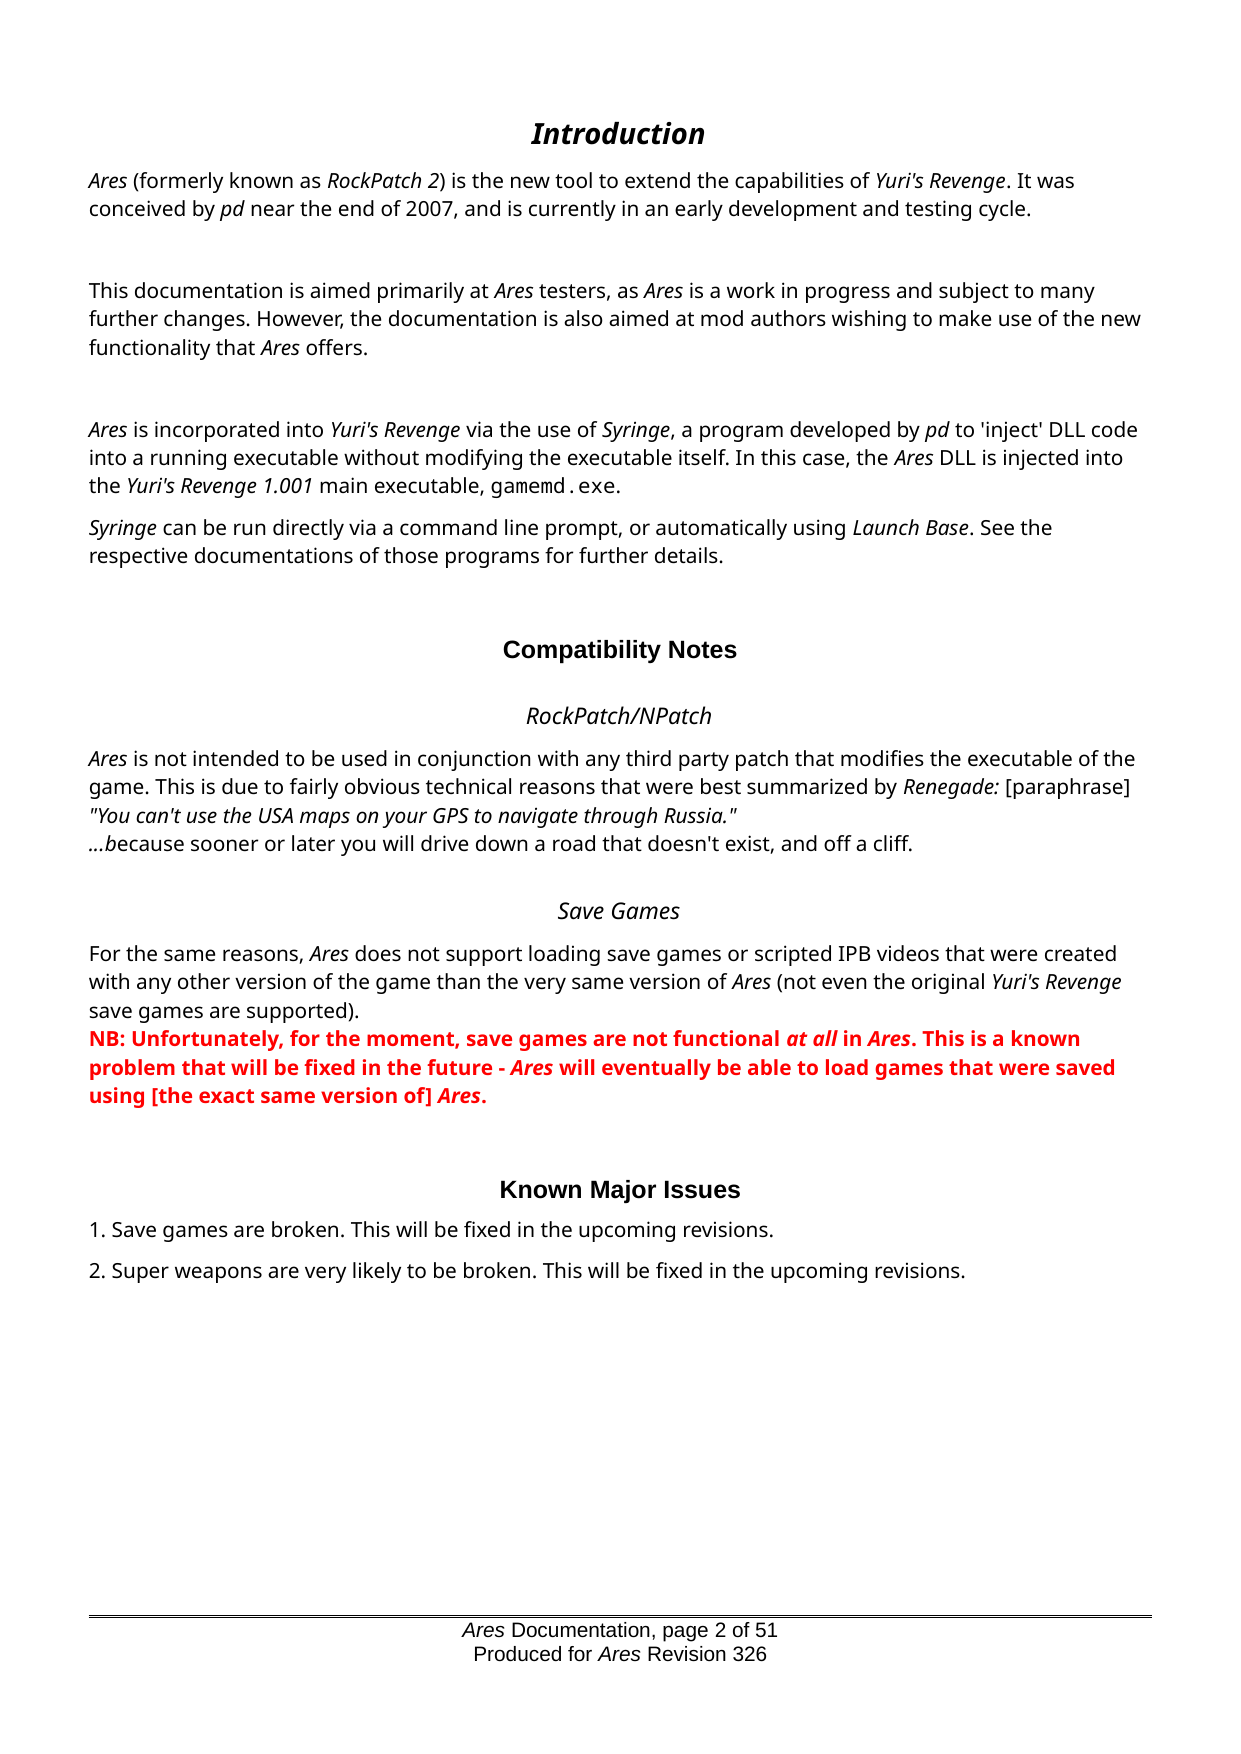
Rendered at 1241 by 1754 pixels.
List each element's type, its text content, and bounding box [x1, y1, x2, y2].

text This documentation is aimed primarily at Ares testers, as Ares is a work in progress and subject to many further changes. However, the documentation is also aimed at mod authors wishing to make use of the new functionality that Ares offers. [88, 276, 1152, 361]
subtitle Save Games [88, 895, 1152, 926]
subtitle RockPatch/NPatch [88, 700, 1152, 731]
subtitle Known Major Issues [88, 1175, 1152, 1203]
text Ares (formerly known as RockPatch 2) is the new tool to extend the capabilities of Yuri's Revenge. It was conceived by pd near the end of 2007, and is currently in an early development and testing cycle. [88, 166, 1152, 223]
subtitle Introduction [88, 113, 1152, 153]
text Syringe can be run directly via a command line prompt, or automatically using Launch Base. See the respective documentations of those programs for further details. [88, 513, 1152, 569]
text Ares is incorporated into Yuri's Revenge via the use of Syringe, a program developed by pd to 'inject' DLL code into a running executable without modifying the executable itself. In this case, the Ares DLL is injected into the Yuri's Revenge 1.001 main executable, gamemd.exe. [88, 415, 1152, 500]
subtitle Compatibility Notes [88, 635, 1152, 663]
text For the same reasons, Ares does not support loading save games or scripted IPB videos that were created with any other version of the game than the very same version of Ares (not even the original Yuri's Revenge save games are supported). NB: Unfortunately, for the moment, save games are not functional at all in Ares. This is a known problem that will be fixed in the future - Ares will eventually be able to load games that were saved using [the exact same version of] Ares. [88, 939, 1152, 1109]
list Super weapons are very likely to be broken. This will be fixed in the upcoming revisions. [88, 1256, 1152, 1285]
list Save games are broken. This will be fixed in the upcoming revisions. [88, 1215, 1152, 1244]
text Ares is not intended to be used in conjunction with any third party patch that modifies the executable of the game. This is due to fairly obvious technical reasons that were best summarized by Renegade: [paraphrase] "You can't use the USA maps on your GPS to navigate through Russia." ...because sooner or later you will drive down a road that doesn't exist, and off a cliff. [88, 744, 1152, 858]
